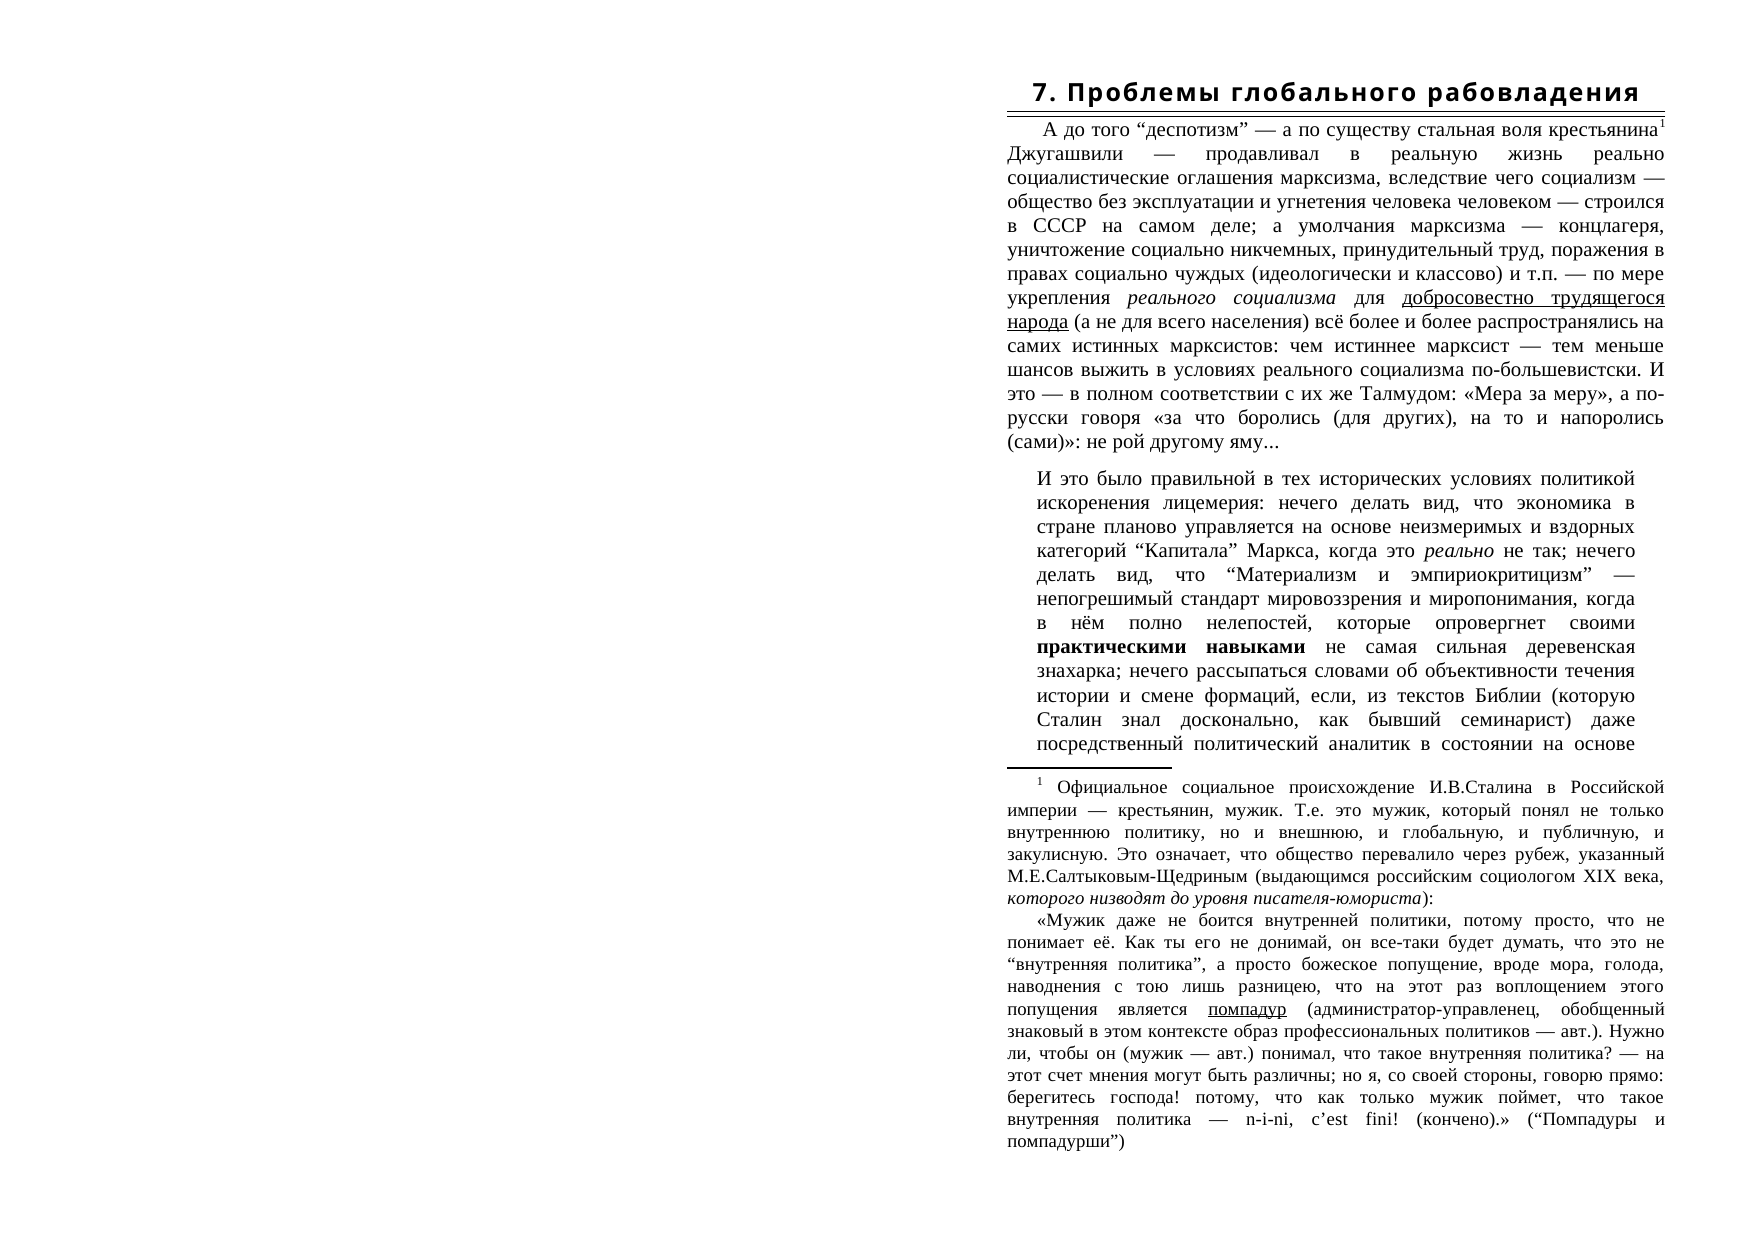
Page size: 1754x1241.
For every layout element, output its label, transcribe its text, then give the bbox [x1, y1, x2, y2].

text «Мужик даже не боится внутренней политики, потому просто, что не понимает её. Как ты его не донимай, он все-таки будет думать, что это не “внут­ренняя политика”, а просто божеское попущение, вроде мора, голода, наводнения с тою лишь разницею, что на этот раз воплощением этого попущения является помпадур (администратор-управленец, обобщенный знаковый в этом контексте образ профессиональных политиков — авт.). Нужно ли, чтобы он (мужик — авт.) понимал, что такое внутренняя политика? — на этот счет мнения могут быть различны; но я, со своей стороны, говорю прямо: берегитесь господа! потому, что как только мужик поймет, что такое внутренняя политика — n-i-ni, c’est fini! (кончено).» (“Помпадуры и помпадурши”) [1007, 909, 1665, 1152]
text Официальное социальное происхождение И.В.Сталина в Российской империи — крестьянин, мужик. Т.е. это мужик, который понял не только внутреннюю политику, но и внешнюю, и глобальную, и публичную, и закулисную. Это означает, что общество перевалило через рубеж, указанный М.Е.Салтыковым-Щедриным (выдающимся российским социологом XIX века, которого низводят до уровня писателя-юмориста): [1007, 774, 1665, 909]
text И это было правильной в тех исторических условиях политикой искоренения лицемерия: нечего делать вид, что экономика в стране планово управляется на основе неизмеримых и вздорных категорий “Капитала” Маркса, когда это реально не так; нечего делать вид, что “Материализм и эмпириокритицизм” — непогрешимый стандарт мировоззрения и миропонимания, когда в нём полно нелепостей, которые опровергнет своими практическими навыками не самая сильная деревенская знахарка; нечего рассыпаться словами об объективности течения истории и смене формаций, если, из текстов Библии (которую Сталин знал досконально, как бывший семинарист) даже посредственный политический аналитик в состоянии на основе [1037, 466, 1636, 754]
text А до того “деспотизм” — а по существу стальная воля крестьянина Джугашвили — продавливал в реальную жизнь реально социалистические оглашения марксизма, вследствие чего социализм — общество без эксплуатации и угнетения человека человеком — строился в СССР на самом деле; а умолчания марксизма — концлагеря, уничтожение социально никчемных, принудительный труд, поражения в правах социально чуждых (идеологически и классово) и т.п. — по мере укрепления реального социализма для добросовестно трудящегося народа (а не для всего населения) всё более и более распространялись на самих истинных марксистов: чем истиннее марксист — тем меньше шансов выжить в условиях реального социализма по-большевистски. И это — в полном соответствии с их же Талмудом: «Мера за меру», а по-русски говоря «за что боролись (для других), на то и напоролись (сами)»: не рой другому яму... [1007, 117, 1665, 453]
